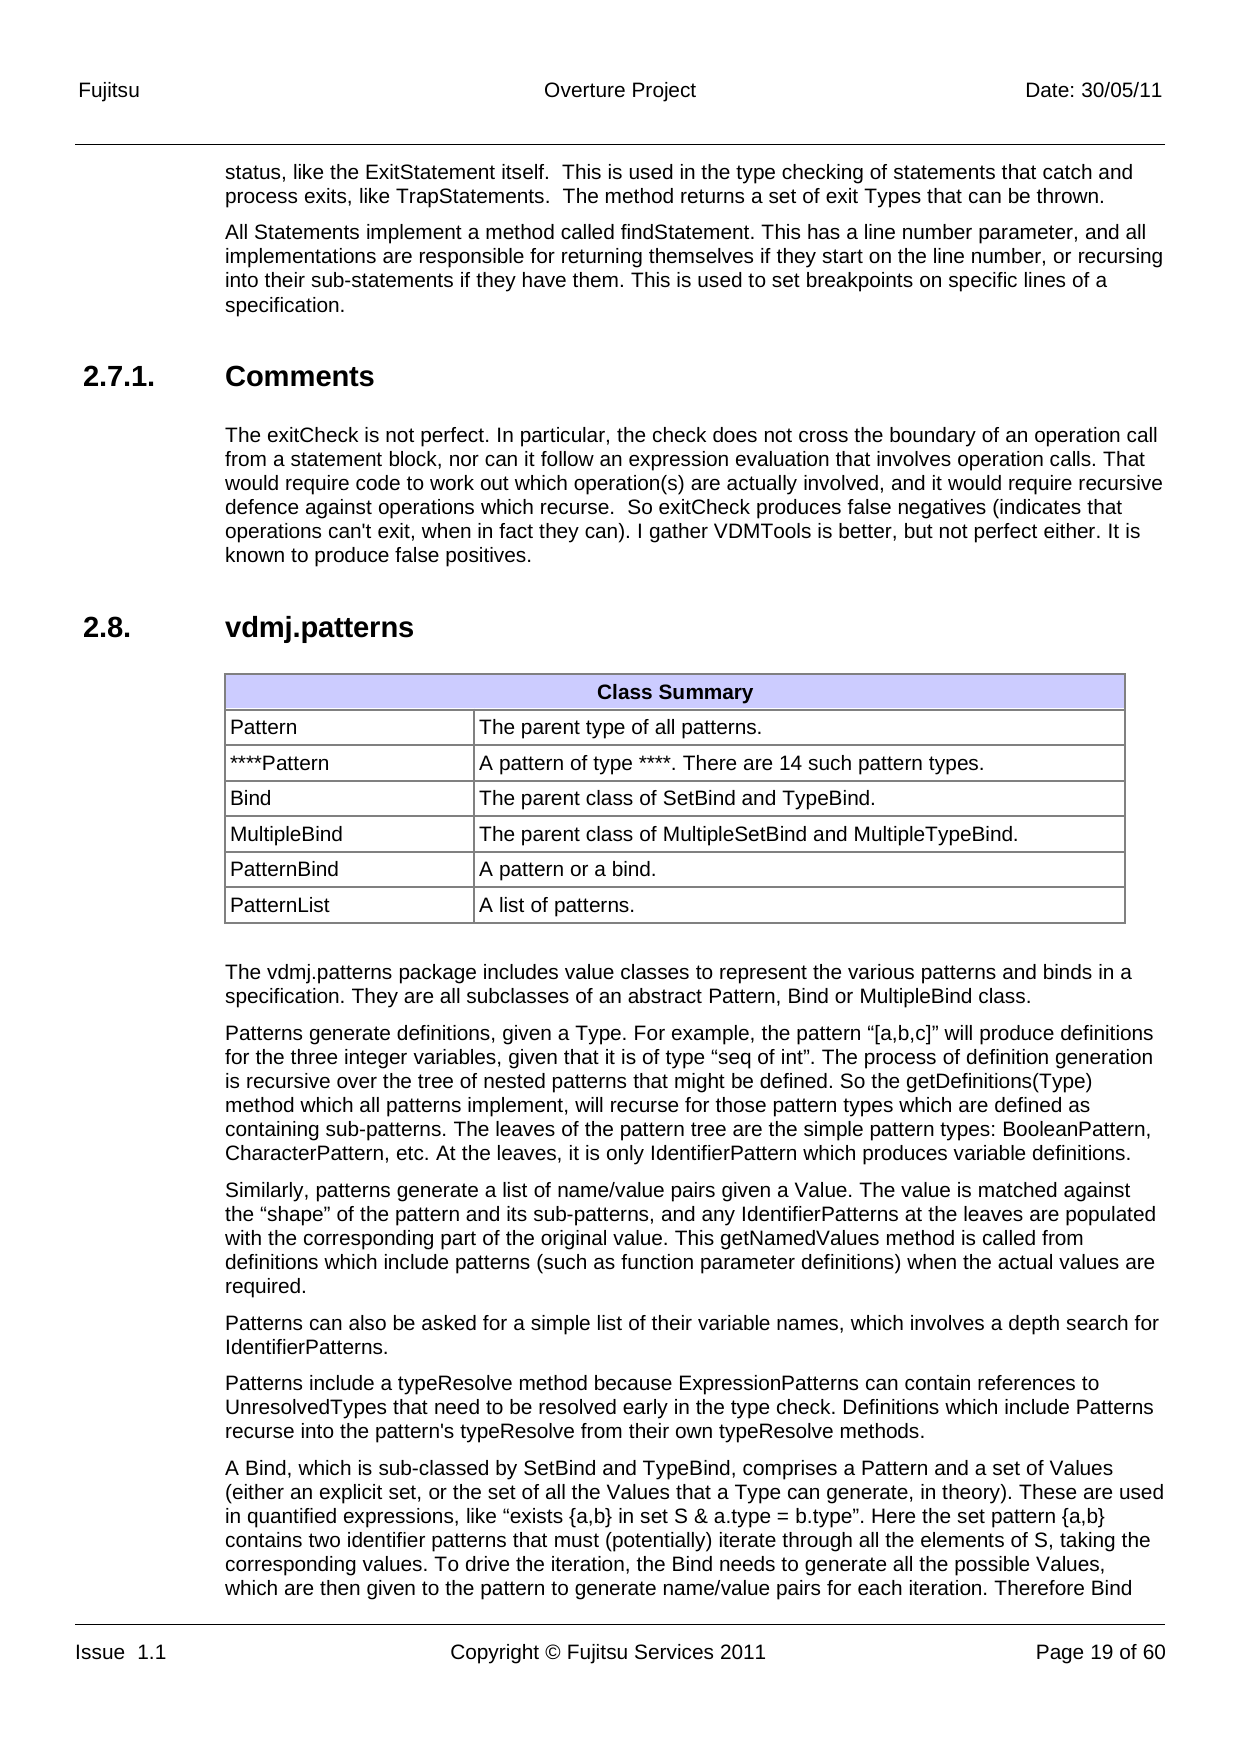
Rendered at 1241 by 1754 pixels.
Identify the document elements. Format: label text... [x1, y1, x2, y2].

subtitle vdmj.patterns [75, 609, 1165, 643]
table_cell Bind [226, 782, 473, 815]
table_cell ****Pattern [226, 746, 473, 779]
table_cell A pattern of type ****. There are 14 such pattern types. [475, 746, 1124, 779]
table_cell A list of patterns. [475, 888, 1124, 922]
text Patterns include a typeResolve method because ExpressionPatterns can contain references to UnresolvedTypes that need to be resolved early in the type check. Definitions which include Patterns recurse into the pattern's typeResolve from their own typeResolve methods. [225, 1371, 1165, 1443]
table_cell The parent class of MultipleSetBind and MultipleTypeBind. [475, 817, 1124, 851]
table_cell Pattern [226, 711, 473, 744]
text Similarly, patterns generate a list of name/value pairs given a Value. The value is matched against the “shape” of the pattern and its sub-patterns, and any IdentifierPatterns at the leaves are populated with the corresponding part of the original value. This getNamedValues method is called from definitions which include patterns (such as function parameter definitions) when the actual values are required. [225, 1178, 1165, 1298]
text The exitCheck is not perfect. In particular, the check does not cross the boundary of an operation call from a statement block, nor can it follow an expression evaluation that involves operation calls. That would require code to work out which operation(s) are actually involved, and it would require recursive defence against operations which recurse. So exitCheck produces false negatives (indicates that operations can't exit, when in fact they can). I gather VDMTools is better, but not perfect either. It is known to produce false positives. [225, 423, 1165, 567]
table_cell MultipleBind [226, 817, 473, 851]
text The vdmj.patterns package includes value classes to represent the various patterns and binds in a specification. They are all subclasses of an abstract Pattern, Bind or MultipleBind class. [225, 960, 1165, 1008]
text All Statements implement a method called findStatement. This has a line number parameter, and all implementations are responsible for returning themselves if they start on the line number, or recursing into their sub-statements if they have them. This is used to set breakpoints on specific lines of a specification. [225, 220, 1165, 317]
table_cell PatternBind [226, 853, 473, 886]
table_header Class Summary [226, 675, 1124, 708]
table_cell PatternList [226, 888, 473, 922]
subtitle Comments [75, 359, 1165, 393]
text Patterns generate definitions, given a Type. For example, the pattern “[a,b,c]” will produce definitions for the three integer variables, given that it is of type “seq of int”. The process of definition generation is recursive over the tree of nested patterns that might be defined. So the getDefinitions(Type) method which all patterns implement, will recurse for those pattern types which are defined as containing sub-patterns. The leaves of the pattern tree are the simple pattern types: BooleanPattern, CharacterPattern, etc. At the leaves, it is only IdentifierPattern which produces variable definitions. [225, 1021, 1165, 1165]
table_cell A pattern or a bind. [475, 853, 1124, 886]
text Patterns can also be asked for a simple list of their variable names, which involves a depth search for IdentifierPatterns. [225, 1311, 1165, 1359]
table_cell The parent class of SetBind and TypeBind. [475, 782, 1124, 815]
table_cell The parent type of all patterns. [475, 711, 1124, 744]
text A Bind, which is sub-classed by SetBind and TypeBind, comprises a Pattern and a set of Values (either an explicit set, or the set of all the Values that a Type can generate, in theory). These are used in quantified expressions, like “exists {a,b} in set S & a.type = b.type”. Here the set pattern {a,b} contains two identifier patterns that must (potentially) iterate through all the elements of S, taking the corresponding values. To drive the iteration, the Bind needs to generate all the possible Values, which are then given to the pattern to generate name/value pairs for each iteration. Therefore Bind [225, 1456, 1165, 1600]
text status, like the ExitStatement itself. This is used in the type checking of statements that catch and process exits, like TrapStatements. The method returns a set of exit Types that can be thrown. [225, 160, 1165, 208]
